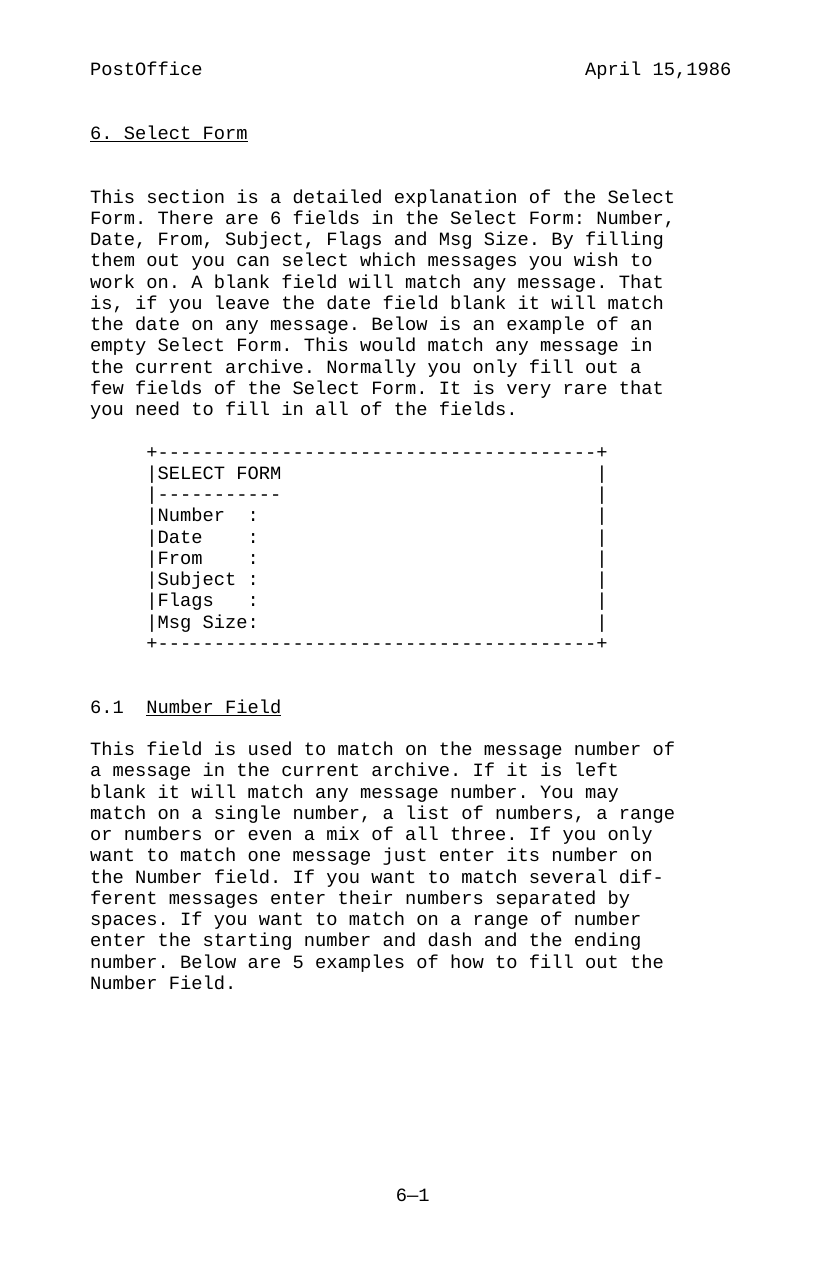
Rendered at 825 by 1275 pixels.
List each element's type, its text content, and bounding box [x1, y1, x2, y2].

text |Subject : | [90, 570, 735, 591]
text blank it will match any message number. You may [90, 782, 735, 804]
text the current archive. Normally you only fill out a [90, 357, 735, 379]
text number. Below are 5 examples of how to fill out the [90, 952, 735, 974]
text work on. A blank field will match any message. That [90, 272, 735, 294]
text you need to fill in all of the fields. [90, 400, 735, 421]
text few fields of the Select Form. It is very rare that [90, 379, 735, 400]
text the date on any message. Below is an example of an [90, 315, 735, 336]
text +---------------------------------------+ [90, 442, 735, 464]
text enter the starting number and dash and the ending [90, 931, 735, 952]
text |Msg Size: | [90, 612, 735, 634]
text ferent messages enter their numbers separated by [90, 889, 735, 910]
text +---------------------------------------+ [90, 634, 735, 655]
text |Date : | [90, 527, 735, 549]
text |SELECT FORM | [90, 464, 735, 485]
text This field is used to match on the message number of [90, 740, 735, 761]
text 6—1 [90, 1186, 735, 1207]
text Number Field. [90, 974, 735, 995]
text or numbers or even a mix of all three. If you only [90, 825, 735, 846]
text is, if you leave the date field blank it will match [90, 294, 735, 315]
text spaces. If you want to match on a range of number [90, 910, 735, 931]
text empty Select Form. This would match any message in [90, 336, 735, 357]
text want to match one message just enter its number on [90, 846, 735, 867]
text This section is a detailed explanation of the Select [90, 187, 735, 209]
text |Number : | [90, 506, 735, 527]
text |From : | [90, 549, 735, 570]
text |Flags : | [90, 591, 735, 612]
text PostOffice April 15,1986 [90, 60, 735, 81]
text Form. There are 6 fields in the Select Form: Number, [90, 209, 735, 230]
text match on a single number, a list of numbers, a range [90, 804, 735, 825]
text the Number field. If you want to match several dif- [90, 867, 735, 889]
text 6.1 Number Field [90, 697, 735, 719]
text them out you can select which messages you wish to [90, 251, 735, 272]
text Date, From, Subject, Flags and Msg Size. By filling [90, 230, 735, 251]
text |----------- | [90, 485, 735, 506]
text a message in the current archive. If it is left [90, 761, 735, 782]
text 6. Select Form [90, 124, 735, 145]
